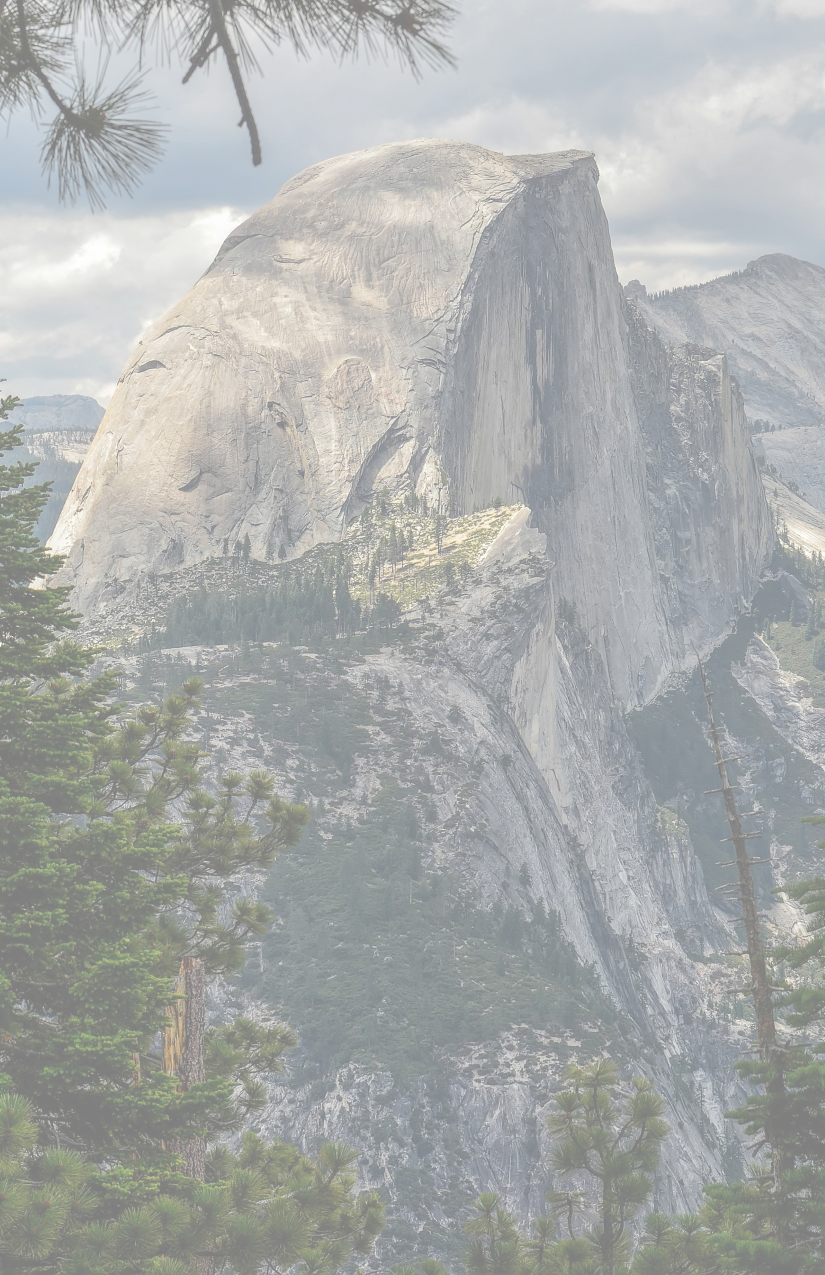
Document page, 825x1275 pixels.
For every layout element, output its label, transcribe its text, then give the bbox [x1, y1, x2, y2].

text Genesis 28. [0, 0, 825, 1275]
